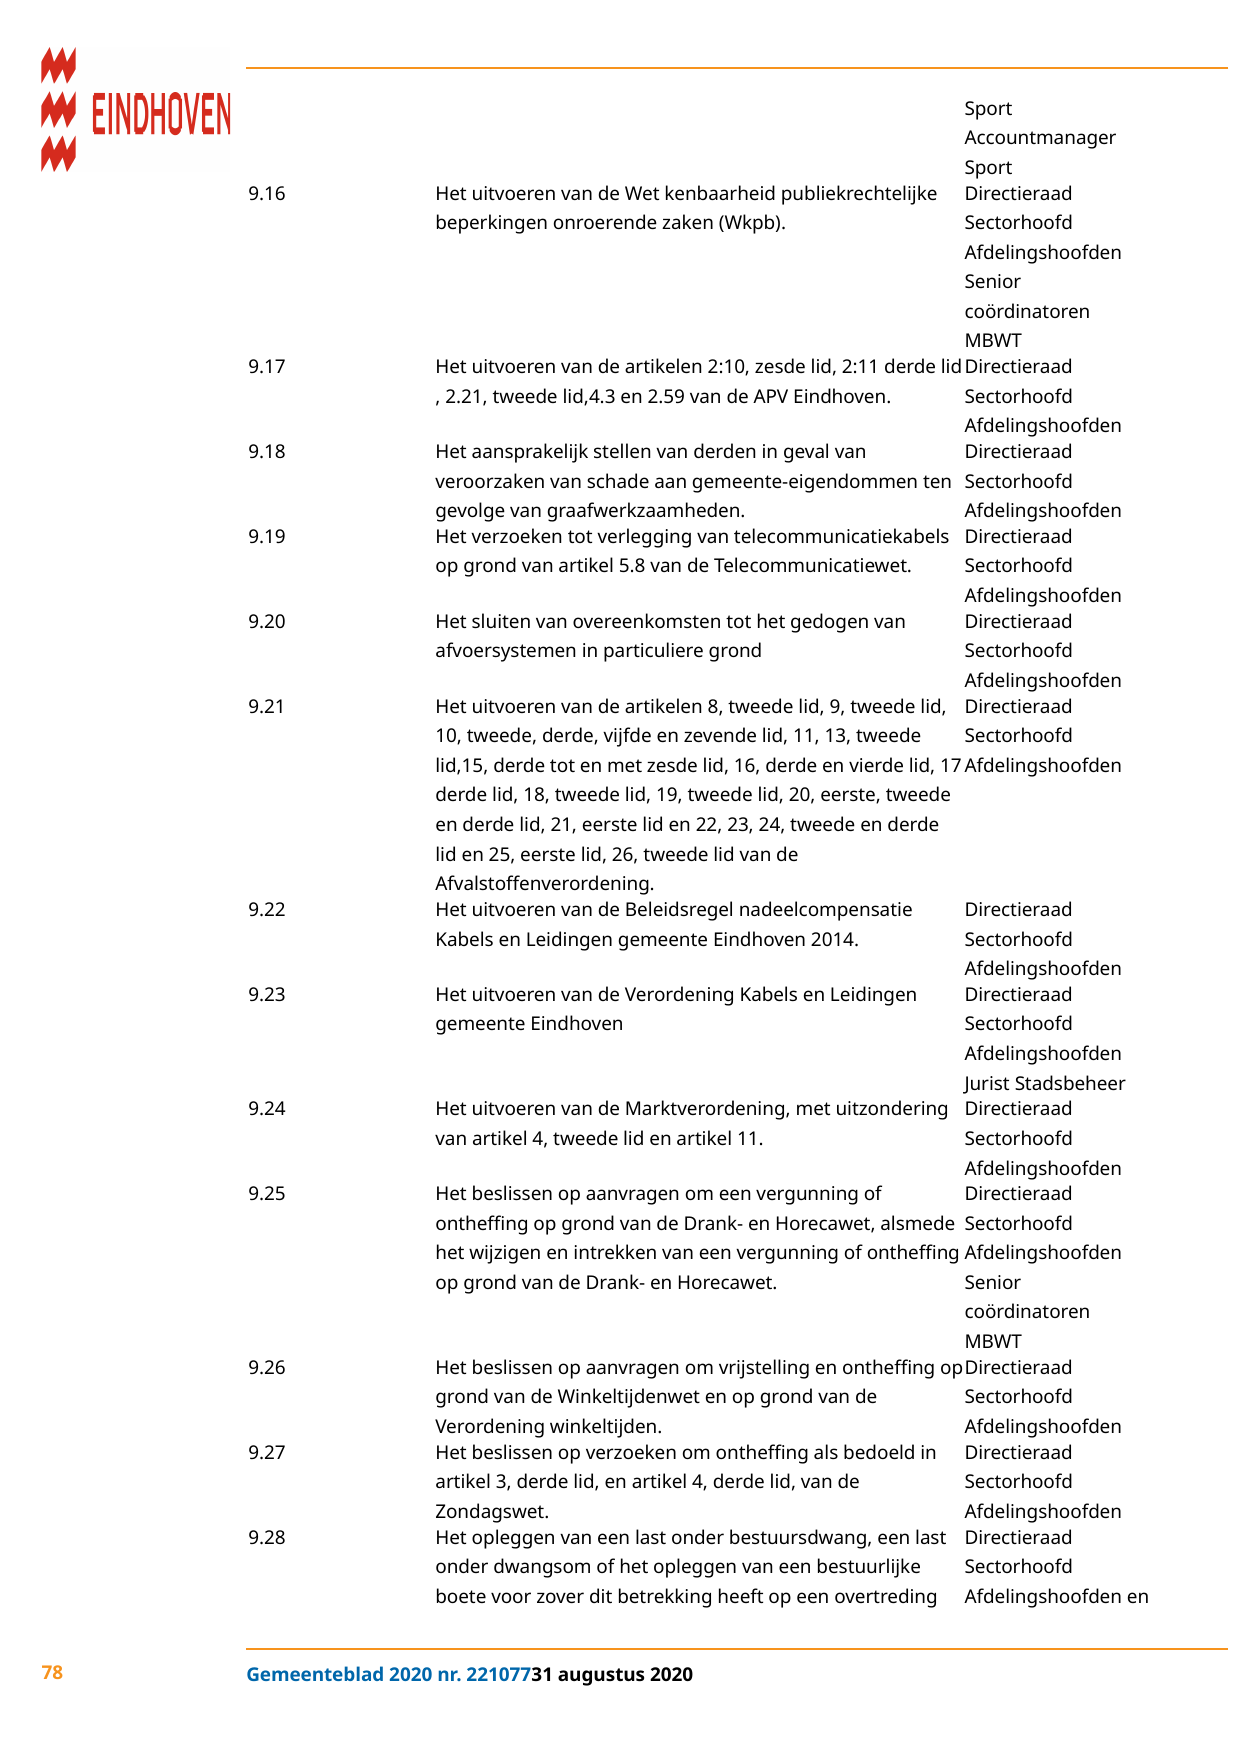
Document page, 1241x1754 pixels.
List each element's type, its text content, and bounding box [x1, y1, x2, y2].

table_cell 9.28 [248, 1524, 435, 1609]
table_cell [435, 95, 964, 180]
table_cell Het beslissen op aanvragen om vrijstelling en ontheffing op grond van de Winkeltijdenwet en op grond van de Verordening winkeltijden. [435, 1354, 964, 1439]
table_cell Sport Accountmanager Sport [964, 95, 1152, 180]
table_cell Het uitvoeren van de Marktverordening, met uitzondering van artikel 4, tweede lid en artikel 11. [435, 1096, 964, 1180]
table_cell 9.20 [248, 608, 435, 693]
table_cell Het opleggen van een last onder bestuursdwang, een last onder dwangsom of het opleggen van een bestuurlijke boete voor zover dit betrekking heeft op een overtreding [435, 1524, 964, 1609]
table_cell Directieraad Sectorhoofd Afdelingshoofden [964, 693, 1152, 896]
table_cell Directieraad Sectorhoofd Afdelingshoofden Jurist Stadsbeheer [964, 981, 1152, 1096]
table_cell Directieraad Sectorhoofd Afdelingshoofden [964, 896, 1152, 981]
table_cell Directieraad Sectorhoofd Afdelingshoofden [964, 1439, 1152, 1524]
table_cell Het beslissen op verzoeken om ontheffing als bedoeld in artikel 3, derde lid, en artikel 4, derde lid, van de Zondagswet. [435, 1439, 964, 1524]
table_cell Het uitvoeren van de Verordening Kabels en Leidingen gemeente Eindhoven [435, 981, 964, 1096]
table_cell 9.17 [248, 353, 435, 438]
table_cell Directieraad Sectorhoofd Afdelingshoofden [964, 1096, 1152, 1180]
table_cell Directieraad Sectorhoofd Afdelingshoofden en [964, 1524, 1152, 1609]
table_cell Directieraad Sectorhoofd Afdelingshoofden [964, 438, 1152, 523]
table_cell Directieraad Sectorhoofd Afdelingshoofden [964, 523, 1152, 608]
table_cell Directieraad Sectorhoofd Afdelingshoofden [964, 1354, 1152, 1439]
table_cell Het uitvoeren van de Wet kenbaarheid publiekrechtelijke beperkingen onroerende zaken (Wkpb). [435, 180, 964, 353]
picture [41, 47, 231, 172]
table_cell 9.19 [248, 523, 435, 608]
table_cell 9.26 [248, 1354, 435, 1439]
table_cell Directieraad Sectorhoofd Afdelingshoofden [964, 353, 1152, 438]
table_cell Directieraad Sectorhoofd Afdelingshoofden Senior coördinatoren MBWT [964, 1180, 1152, 1354]
table_cell Het uitvoeren van de Beleidsregel nadeelcompensatie Kabels en Leidingen gemeente Eindhoven 2014. [435, 896, 964, 981]
table_cell Het aansprakelijk stellen van derden in geval van veroorzaken van schade aan gemeente-eigendommen ten gevolge van graafwerkzaamheden. [435, 438, 964, 523]
table_cell 9.18 [248, 438, 435, 523]
table_cell [248, 95, 435, 180]
table_cell 9.24 [248, 1096, 435, 1180]
table_cell 9.27 [248, 1439, 435, 1524]
table_cell 9.25 [248, 1180, 435, 1354]
table_cell Directieraad Sectorhoofd Afdelingshoofden Senior coördinatoren MBWT [964, 180, 1152, 353]
table_cell Het beslissen op aanvragen om een vergunning of ontheffing op grond van de Drank- en Horecawet, alsmede het wijzigen en intrekken van een vergunning of ontheffing op grond van de Drank- en Horecawet. [435, 1180, 964, 1354]
table_cell Het uitvoeren van de artikelen 8, tweede lid, 9, tweede lid, 10, tweede, derde, vijfde en zevende lid, 11, 13, tweede lid,15, derde tot en met zesde lid, 16, derde en vierde lid, 17 derde lid, 18, tweede lid, 19, tweede lid, 20, eerste, tweede en derde lid, 21, eerste lid en 22, 23, 24, tweede en derde lid en 25, eerste lid, 26, tweede lid van de Afvalstoffenverordening. [435, 693, 964, 896]
table_cell 9.21 [248, 693, 435, 896]
table_cell Het verzoeken tot verlegging van telecommunicatiekabels op grond van artikel 5.8 van de Telecommunicatiewet. [435, 523, 964, 608]
table_cell 9.22 [248, 896, 435, 981]
table_cell Directieraad Sectorhoofd Afdelingshoofden [964, 608, 1152, 693]
table_cell 9.23 [248, 981, 435, 1096]
table_cell 9.16 [248, 180, 435, 353]
table_cell Het uitvoeren van de artikelen 2:10, zesde lid, 2:11 derde lid , 2.21, tweede lid,4.3 en 2.59 van de APV Eindhoven. [435, 353, 964, 438]
table_cell Het sluiten van overeenkomsten tot het gedogen van afvoersystemen in particuliere grond [435, 608, 964, 693]
